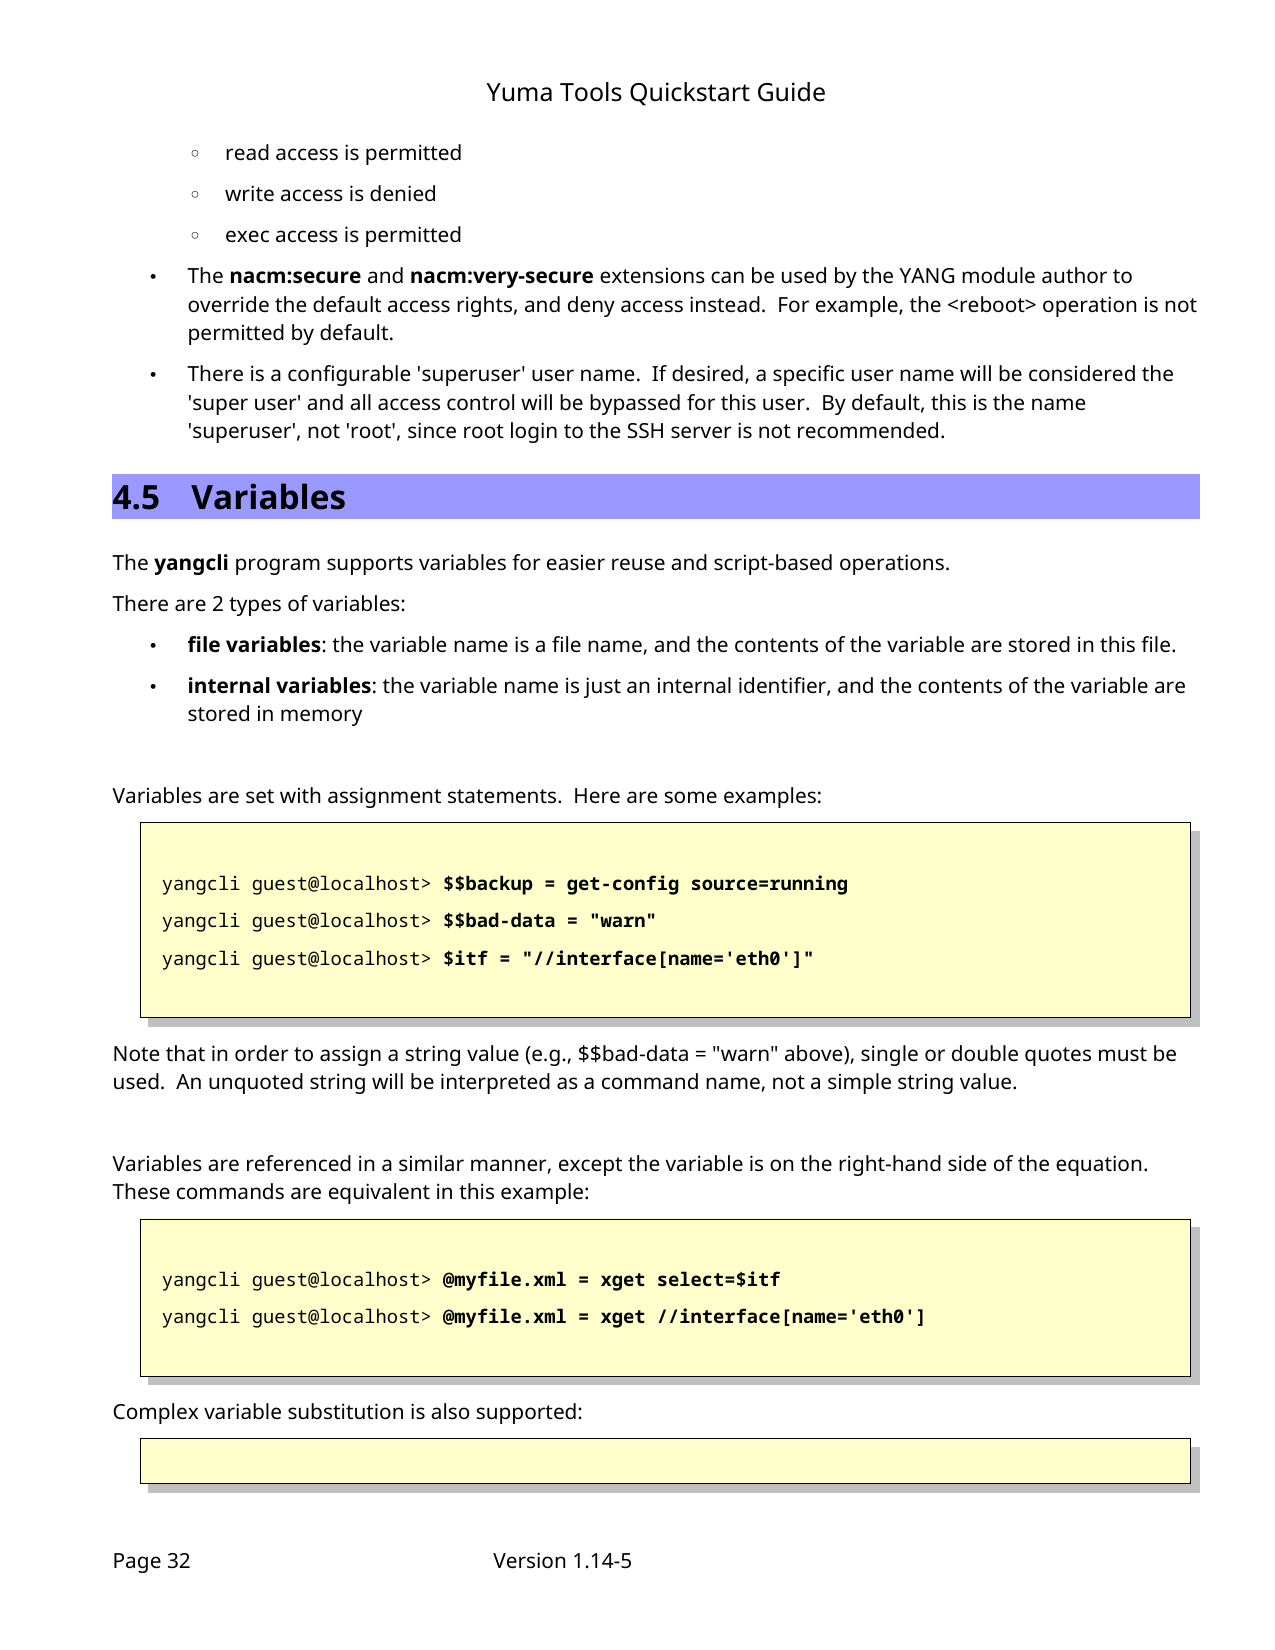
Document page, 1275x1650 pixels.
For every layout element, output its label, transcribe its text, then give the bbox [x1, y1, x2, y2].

list The nacm:secure and nacm:very-secure extensions can be used by the YANG module author to override the default access rights, and deny access instead. For example, the <reboot> operation is not permitted by default. [150, 261, 1200, 347]
text The yangcli program supports variables for easier reuse and script-based operations. [112, 548, 1200, 577]
list internal variables: the variable name is just an internal identifier, and the contents of the variable are stored in memory [150, 671, 1200, 728]
list read access is permitted [187, 138, 1200, 167]
text yangcli guest@localhost> @myfile.xml = xget //interface[name='eth0'] [141, 1293, 1190, 1329]
list write access is denied [187, 179, 1200, 208]
list file variables: the variable name is a file name, and the contents of the variable are stored in this file. [150, 630, 1200, 658]
text There are 2 types of variables: [112, 589, 1200, 618]
text Complex variable substitution is also supported: [112, 1397, 1200, 1426]
text Variables are set with assignment statements. Here are some examples: [112, 781, 1200, 810]
subtitle Variables [112, 474, 1200, 519]
text yangcli guest@localhost> $$bad-data = "warn" [141, 897, 1190, 933]
text Note that in order to assign a string value (e.g., $$bad-data = "warn" above), single or double quotes must be used. An unquoted string will be interpreted as a command name, not a simple string value. [112, 1039, 1200, 1096]
list There is a configurable 'superuser' user name. If desired, a specific user name will be considered the 'super user' and all access control will be bypassed for this user. By default, this is the name 'superuser', not 'root', since root login to the SSH server is not recommended. [150, 359, 1200, 444]
text yangcli guest@localhost> $$backup = get-config source=running [141, 860, 1190, 895]
text yangcli guest@localhost> $itf = "//interface[name='eth0']" [141, 935, 1190, 970]
list exec access is permitted [187, 220, 1200, 249]
text yangcli guest@localhost> @myfile.xml = xget select=$itf [141, 1256, 1190, 1291]
text Variables are referenced in a similar manner, except the variable is on the right-hand side of the equation. These commands are equivalent in this example: [112, 1149, 1200, 1206]
